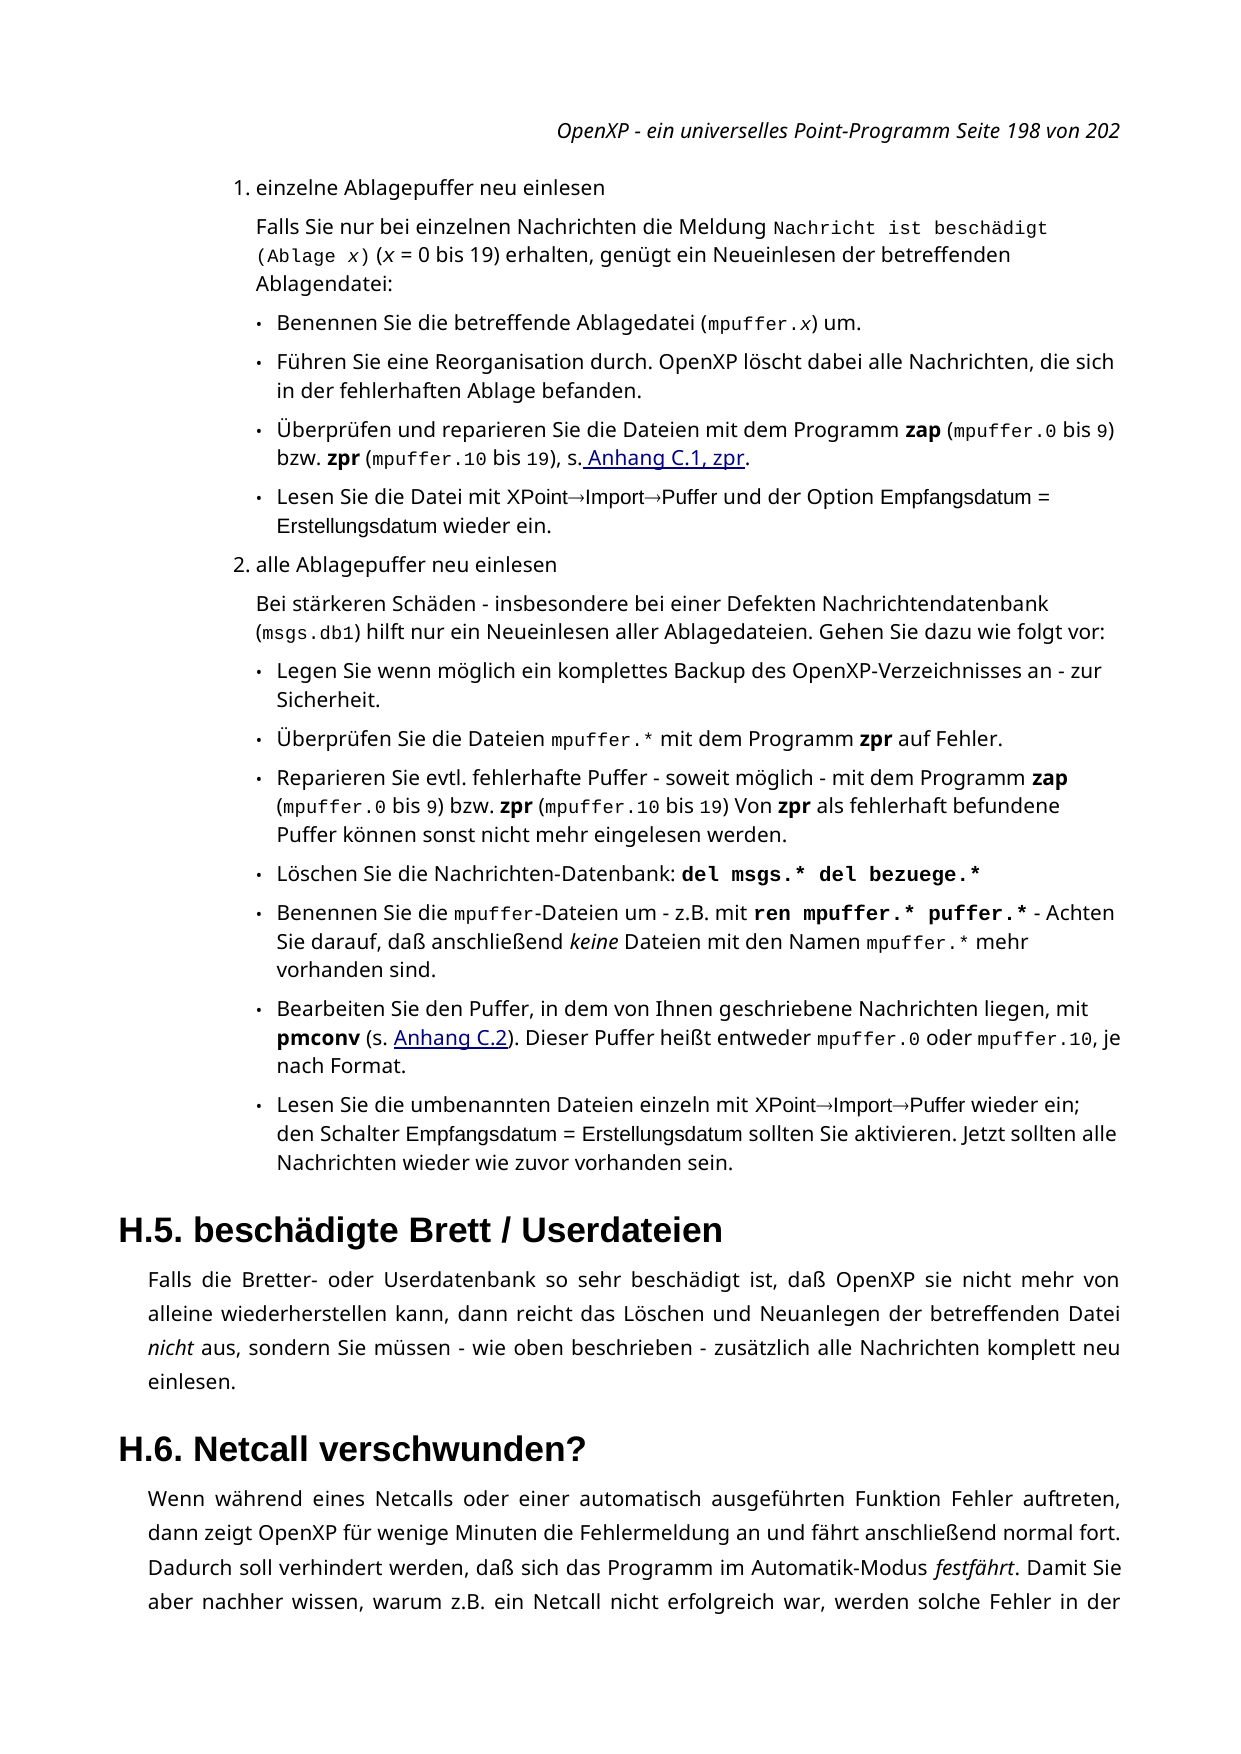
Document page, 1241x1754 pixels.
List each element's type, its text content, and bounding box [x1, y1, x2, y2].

text • Benennen Sie die mpuffer-Dateien um - z.B. mit ren mpuffer.* puffer.* - Achten Sie darauf, daß anschließend keine Dateien mit den Namen mpuffer.* mehr vorhanden sind. [256, 898, 1122, 984]
text • Benennen Sie die betreffende Ablagedatei (mpuffer.x) um. [256, 308, 1122, 337]
text • Überprüfen und reparieren Sie die Dateien mit dem Programm zap (mpuffer.0 bis 9) bzw. zpr (mpuffer.10 bis 19), s. Anhang C.1, zpr. [256, 414, 1122, 472]
text • Führen Sie eine Reorganisation durch. OpenXP löscht dabei alle Nachrichten, die sich in der fehlerhaften Ablage befanden. [256, 347, 1122, 404]
subtitle H.6. Netcall verschwunden? [118, 1422, 1122, 1469]
subtitle H.5. beschädigte Brett / Userdateien [118, 1203, 1122, 1250]
text • Lesen Sie die umbenannten Dateien einzeln mit XPoint®Import®Puffer wieder ein; den Schalter Empfangsdatum = Erstellungsdatum sollten Sie aktivieren. Jetzt sollten alle Nachrichten wieder wie zuvor vorhanden sein. [256, 1090, 1122, 1176]
text Falls Sie nur bei einzelnen Nachrichten die Meldung Nachricht ist beschädigt (Ablage x) (x = 0 bis 19) erhalten, genügt ein Neueinlesen der betreffenden Ablagendatei: [256, 212, 1122, 298]
text • Lesen Sie die Datei mit XPoint®Import®Puffer und der Option Empfangsdatum = Erstellungsdatum wieder ein. [256, 482, 1122, 539]
text 1. einzelne Ablagepuffer neu einlesen [218, 173, 1122, 201]
text 2. alle Ablagepuffer neu einlesen [218, 549, 1122, 578]
text • Löschen Sie die Nachrichten-Datenbank: del msgs.* del bezuege.* [256, 858, 1122, 887]
text • Bearbeiten Sie den Puffer, in dem von Ihnen geschriebene Nachrichten liegen, mit pmconv (s. Anhang C.2). Dieser Puffer heißt entweder mpuffer.0 oder mpuffer.10, je nach Format. [256, 994, 1122, 1080]
text • Legen Sie wenn möglich ein komplettes Backup des OpenXP-Verzeichnisses an - zur Sicherheit. [256, 656, 1122, 713]
text Falls die Bretter- oder Userdatenbank so sehr beschädigt ist, daß OpenXP sie nicht mehr von alleine wiederherstellen kann, dann reicht das Löschen und Neuanlegen der betreffenden Datei nicht aus, sondern Sie müssen - wie oben beschrieben - zusätzlich alle Nachrichten komplett neu einlesen. [148, 1264, 1122, 1396]
text Wenn während eines Netcalls oder einer automatisch ausgeführten Funktion Fehler auftreten, dann zeigt OpenXP für wenige Minuten die Fehlermeldung an und fährt anschließend normal fort. Dadurch soll verhindert werden, daß sich das Programm im Automatik-Modus festfährt. Damit Sie aber nachher wissen, warum z.B. ein Netcall nicht erfolgreich war, werden solche Fehler in der [148, 1484, 1122, 1615]
text Bei stärkeren Schäden - insbesondere bei einer Defekten Nachrichtendatenbank (msgs.db1) hilft nur ein Neueinlesen aller Ablagedateien. Gehen Sie dazu wie folgt vor: [256, 588, 1122, 646]
text • Reparieren Sie evtl. fehlerhafte Puffer - soweit möglich - mit dem Programm zap (mpuffer.0 bis 9) bzw. zpr (mpuffer.10 bis 19) Von zpr als fehlerhaft befundene Puffer können sonst nicht mehr eingelesen werden. [256, 762, 1122, 848]
text • Überprüfen Sie die Dateien mpuffer.* mit dem Programm zpr auf Fehler. [256, 723, 1122, 752]
